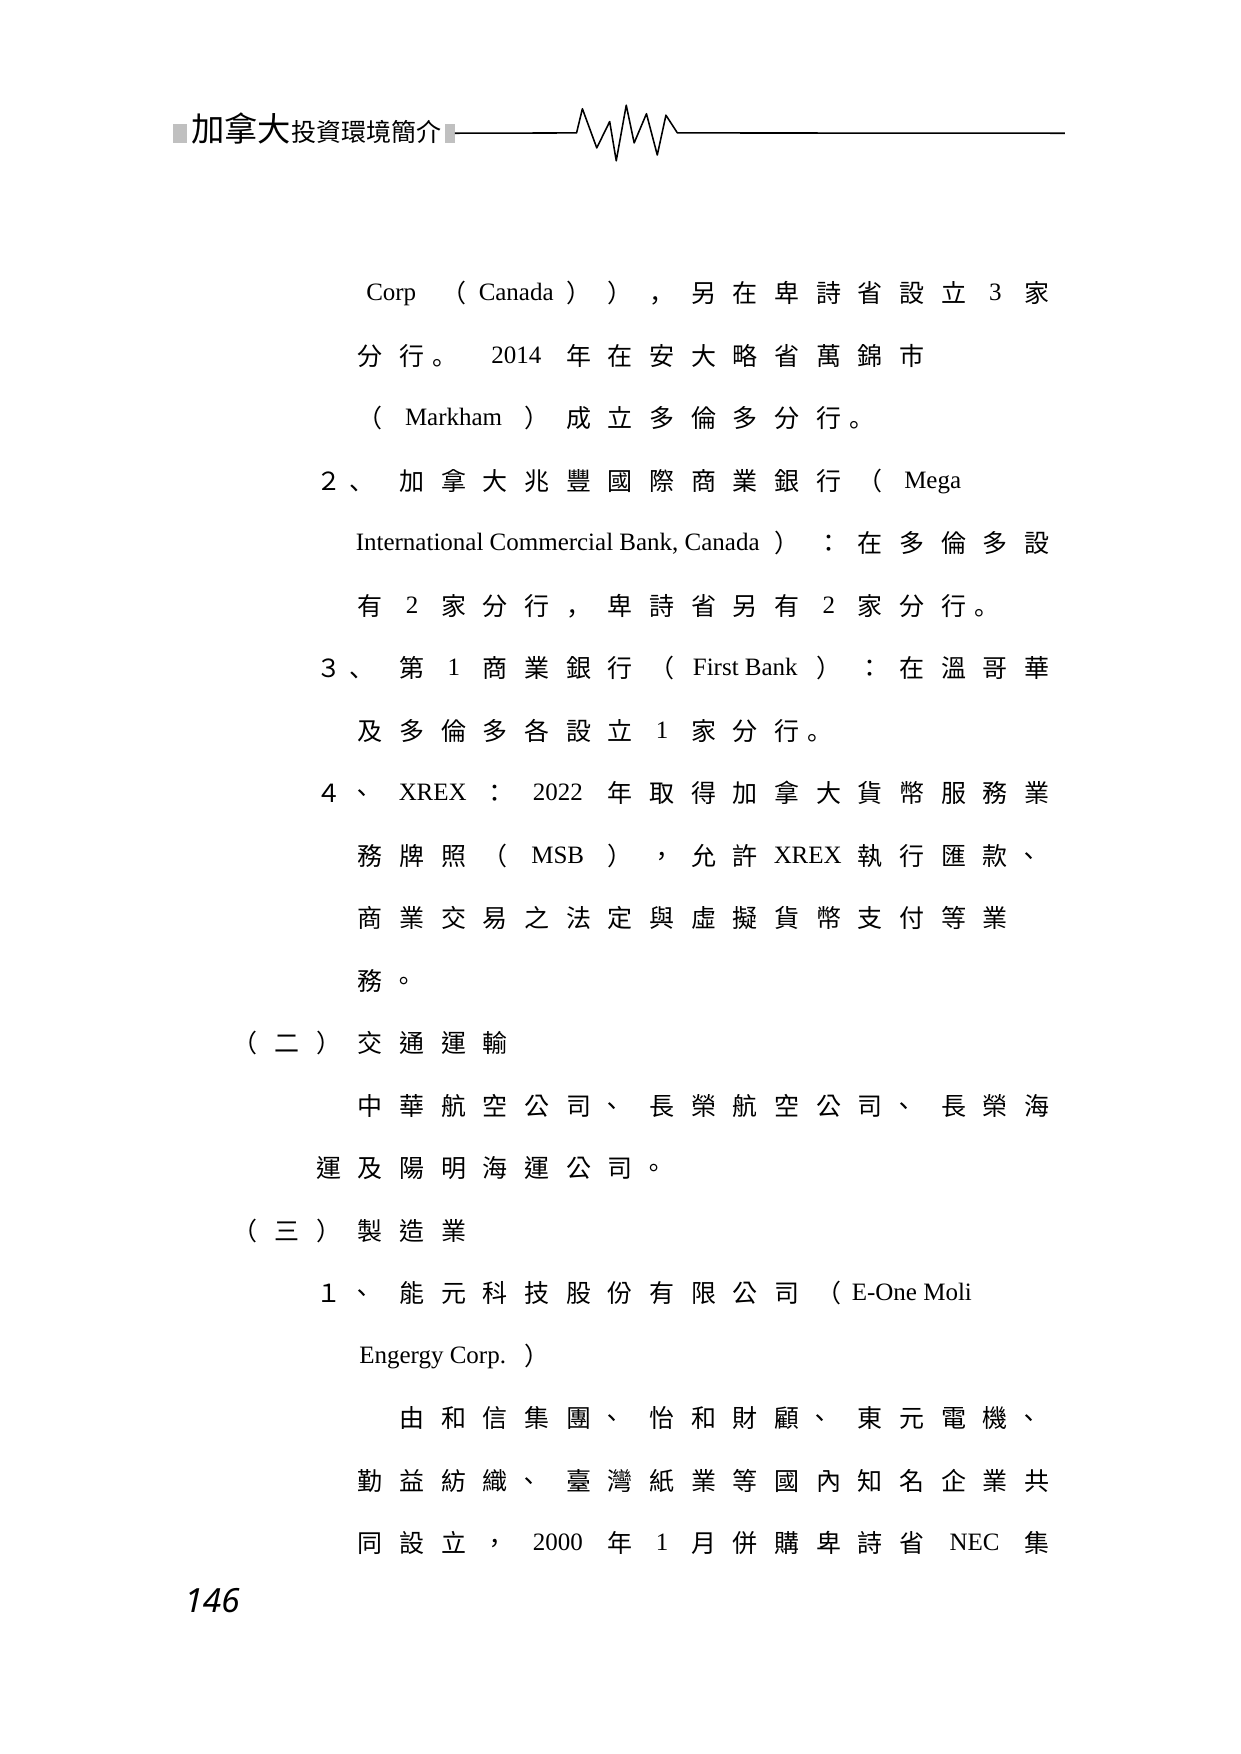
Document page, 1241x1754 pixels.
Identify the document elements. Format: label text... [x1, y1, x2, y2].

text Corp（Canada）），另在卑詩省設立3家分行。2014年在安大略省萬錦市（Markham）成立多倫多分行。 [281, 250, 1058, 438]
text ４、XREX：2022年取得加拿大貨幣服務業務牌照（MSB），允許XREX執行匯款、商業交易之法定與虛擬貨幣支付等業務。 [281, 750, 1058, 1000]
text ２、加拿大兆豐國際商業銀行（Mega International Commercial Bank, Canada）：在多倫多設有2家分行，卑詩省另有2家分行。 [281, 438, 1058, 625]
text １、能元科技股份有限公司（E-One Moli Engergy Corp.） [281, 1250, 1058, 1375]
text 由和信集團、怡和財顧、東元電機、勤益紡織、臺灣紙業等國內知名企業共同設立，2000年1月併購卑詩省NEC集 [330, 1375, 1058, 1563]
text （三）製造業 [207, 1188, 1058, 1250]
text ３、第1商業銀行（First Bank）：在溫哥華及多倫多各設立1家分行。 [281, 625, 1058, 750]
text 中華航空公司、長榮航空公司、長榮海運及陽明海運公司。 [281, 1063, 1058, 1188]
text （二）交通運輸 [207, 1000, 1058, 1063]
